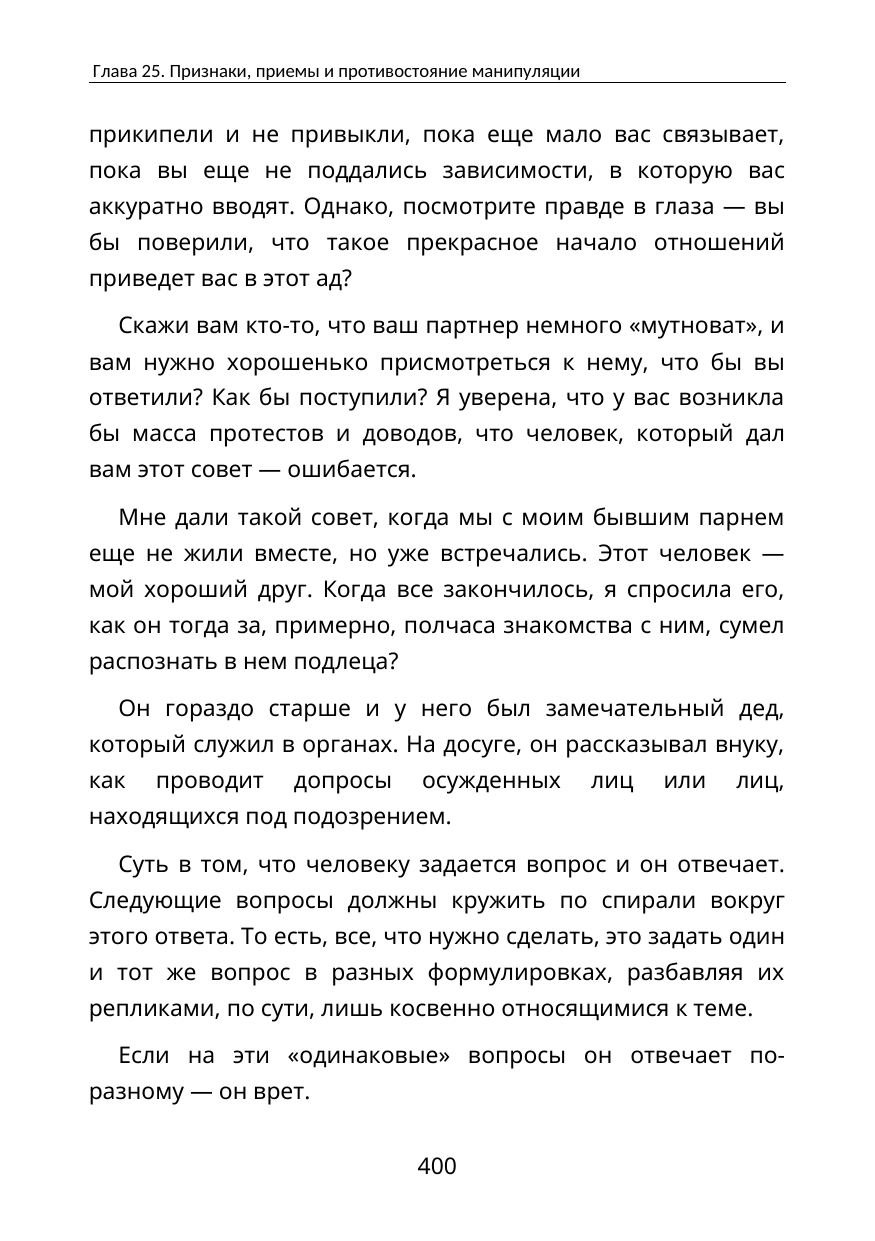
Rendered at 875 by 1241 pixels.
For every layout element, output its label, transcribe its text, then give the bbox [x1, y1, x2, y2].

text Скажи вам кто-то, что ваш партнер немного «мутноват», и вам нужно хорошенько присмотреться к нему, что бы вы ответили? Как бы поступили? Я уверена, что у вас возникла бы масса протестов и доводов, что человек, который дал вам этот совет — ошибается. [88, 309, 786, 484]
text прикипели и не привыкли, пока еще мало вас связывает, пока вы еще не поддались зависимости, в которую вас аккуратно вводят. Однако, посмотрите правде в глаза — вы бы поверили, что такое прекрасное начало отношений приведет вас в этот ад? [88, 118, 786, 293]
text Мне дали такой совет, когда мы с моим бывшим парнем еще не жили вместе, но уже встречались. Этот человек — мой хороший друг. Когда все закончилось, я спросила его, как он тогда за, примерно, полчаса знакомства с ним, сумел распознать в нем подлеца? [88, 501, 786, 676]
text Если на эти «одинаковые» вопросы он отвечает по-разному — он врет. [88, 1039, 786, 1107]
text Суть в том, что человеку задается вопрос и он отвечает. Следующие вопросы должны кружить по спирали вокруг этого ответа. То есть, все, что нужно сделать, это задать один и тот же вопрос в разных формулировках, разбавляя их репликами, по сути, лишь косвенно относящимися к теме. [88, 848, 786, 1023]
text Он гораздо старше и у него был замечательный дед, который служил в органах. На досуге, он рассказывал внуку, как проводит допросы осужденных лиц или лиц, находящихся под подозрением. [88, 692, 786, 831]
